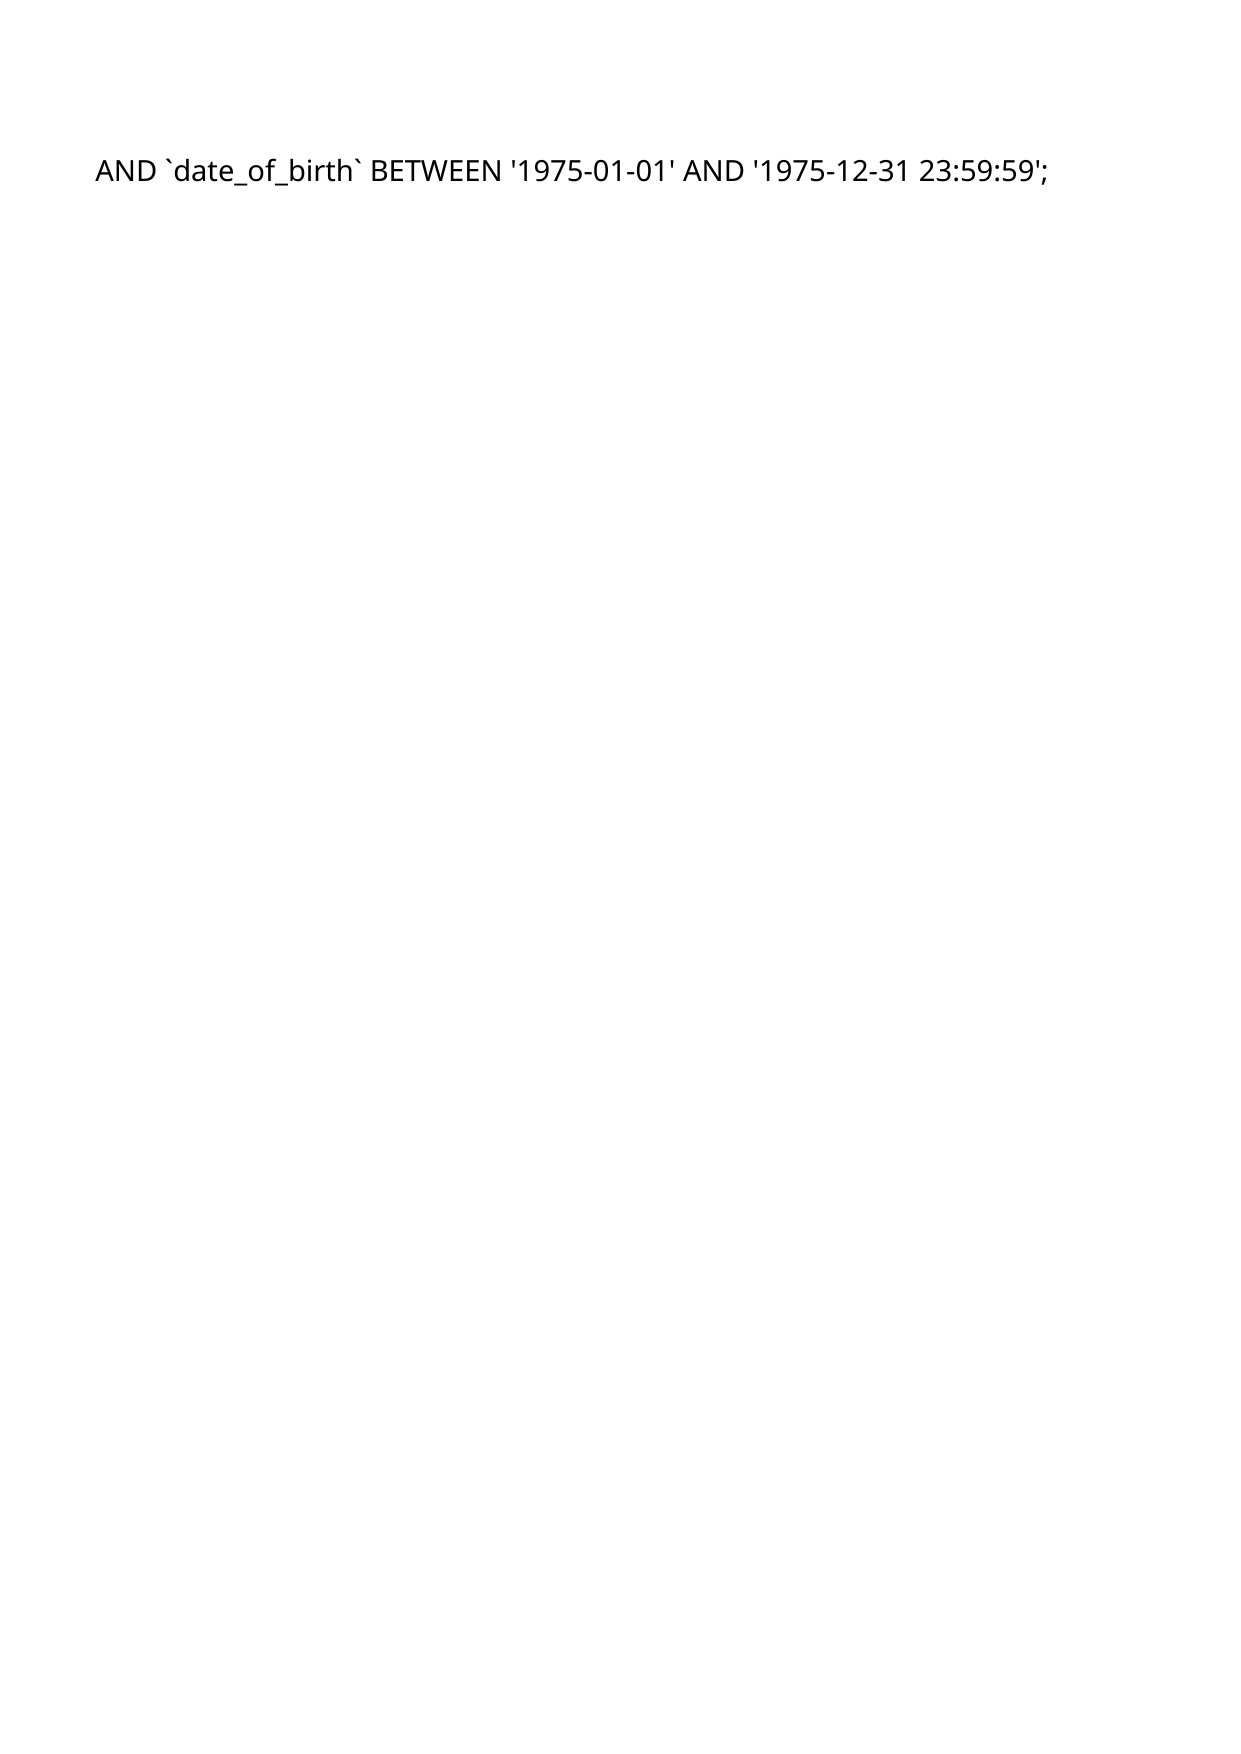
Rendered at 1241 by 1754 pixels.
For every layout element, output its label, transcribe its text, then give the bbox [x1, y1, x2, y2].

text AND `date_of_birth` BETWEEN '1975-01-01' AND '1975-12-31 23:59:59'; [20, 150, 1177, 190]
